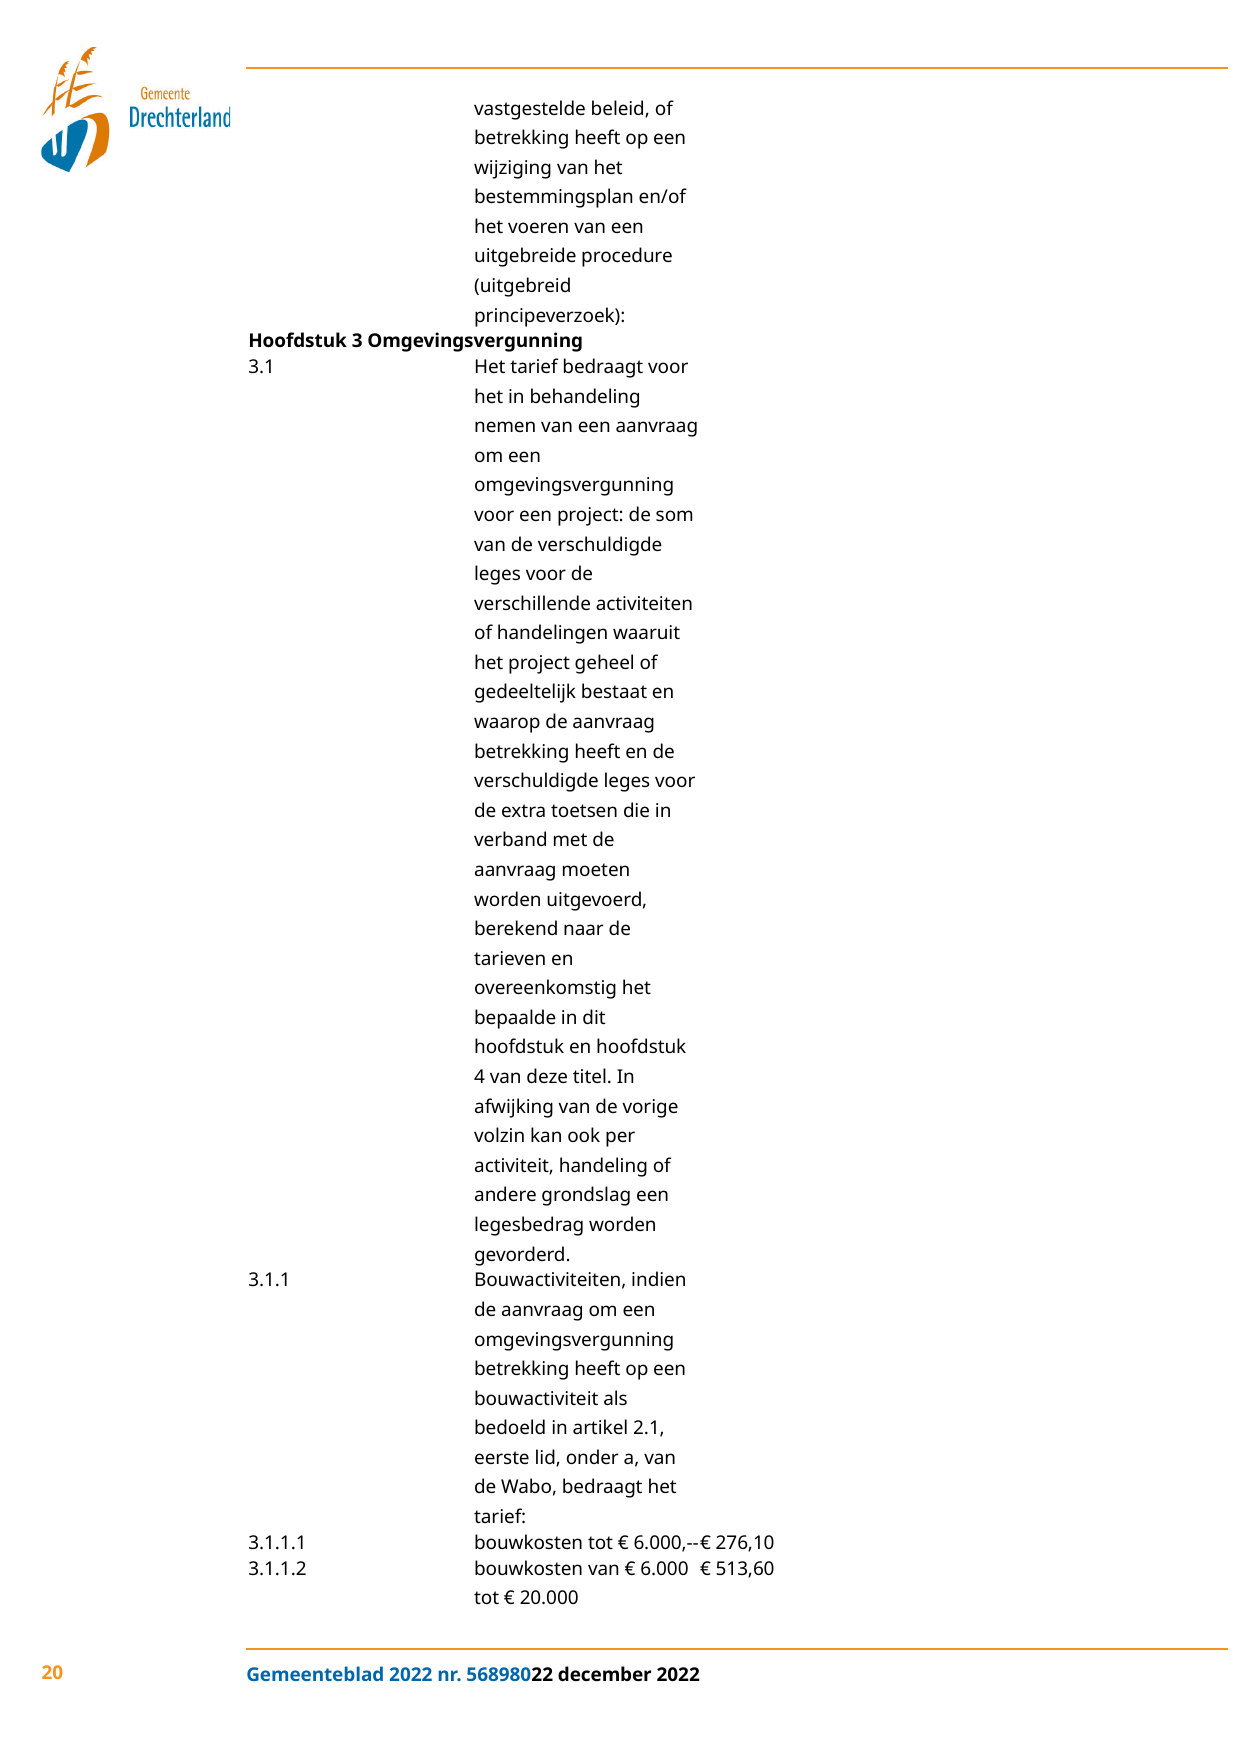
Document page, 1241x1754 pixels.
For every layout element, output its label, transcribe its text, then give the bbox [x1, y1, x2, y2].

table_cell bouwkosten van € 6.000 tot € 20.000 [474, 1555, 700, 1610]
table_cell bouwkosten tot € 6.000,-- [474, 1529, 700, 1555]
table_cell 3.1.1 [248, 1267, 474, 1529]
table_cell Bouwactiviteiten, indien de aanvraag om een omgevingsvergunning betrekking heeft op een bouwactiviteit als bedoeld in artikel 2.1, eerste lid, onder a, van de Wabo, bedraagt het tarief: [474, 1267, 700, 1529]
picture [226, 115, 231, 124]
table_cell Hoofdstuk 3 Omgevingsvergunning [248, 328, 1152, 353]
table_cell [926, 1267, 1152, 1529]
table_cell [926, 1555, 1152, 1610]
picture [41, 47, 231, 172]
table_cell 3.1.1.1 [248, 1529, 474, 1555]
picture [41, 158, 64, 172]
table_cell [926, 1529, 1152, 1555]
table_cell 3.1.1.2 [248, 1555, 474, 1610]
table_cell [700, 1267, 926, 1529]
table_cell € 276,10 [700, 1529, 926, 1555]
table_cell € 513,60 [700, 1555, 926, 1610]
table_cell [248, 95, 474, 328]
table_cell 3.1 [248, 353, 474, 1267]
table_cell vastgestelde beleid, of betrekking heeft op een wijziging van het bestemmingsplan en/of het voeren van een uitgebreide procedure (uitgebreid principeverzoek): [474, 95, 700, 328]
table_cell [700, 95, 926, 328]
table_cell [700, 353, 926, 1267]
table_cell Het tarief bedraagt voor het in behandeling nemen van een aanvraag om een omgevingsvergunning voor een project: de som van de verschuldigde leges voor de verschillende activiteiten of handelingen waaruit het project geheel of gedeeltelijk bestaat en waarop de aanvraag betrekking heeft en de verschuldigde leges voor de extra toetsen die in verband met de aanvraag moeten worden uitgevoerd, berekend naar de tarieven en overeenkomstig het bepaalde in dit hoofdstuk en hoofdstuk 4 van deze titel. In afwijking van de vorige volzin kan ook per activiteit, handeling of andere grondslag een legesbedrag worden gevorderd. [474, 353, 700, 1267]
table_cell [926, 95, 1152, 328]
table_cell [926, 353, 1152, 1267]
